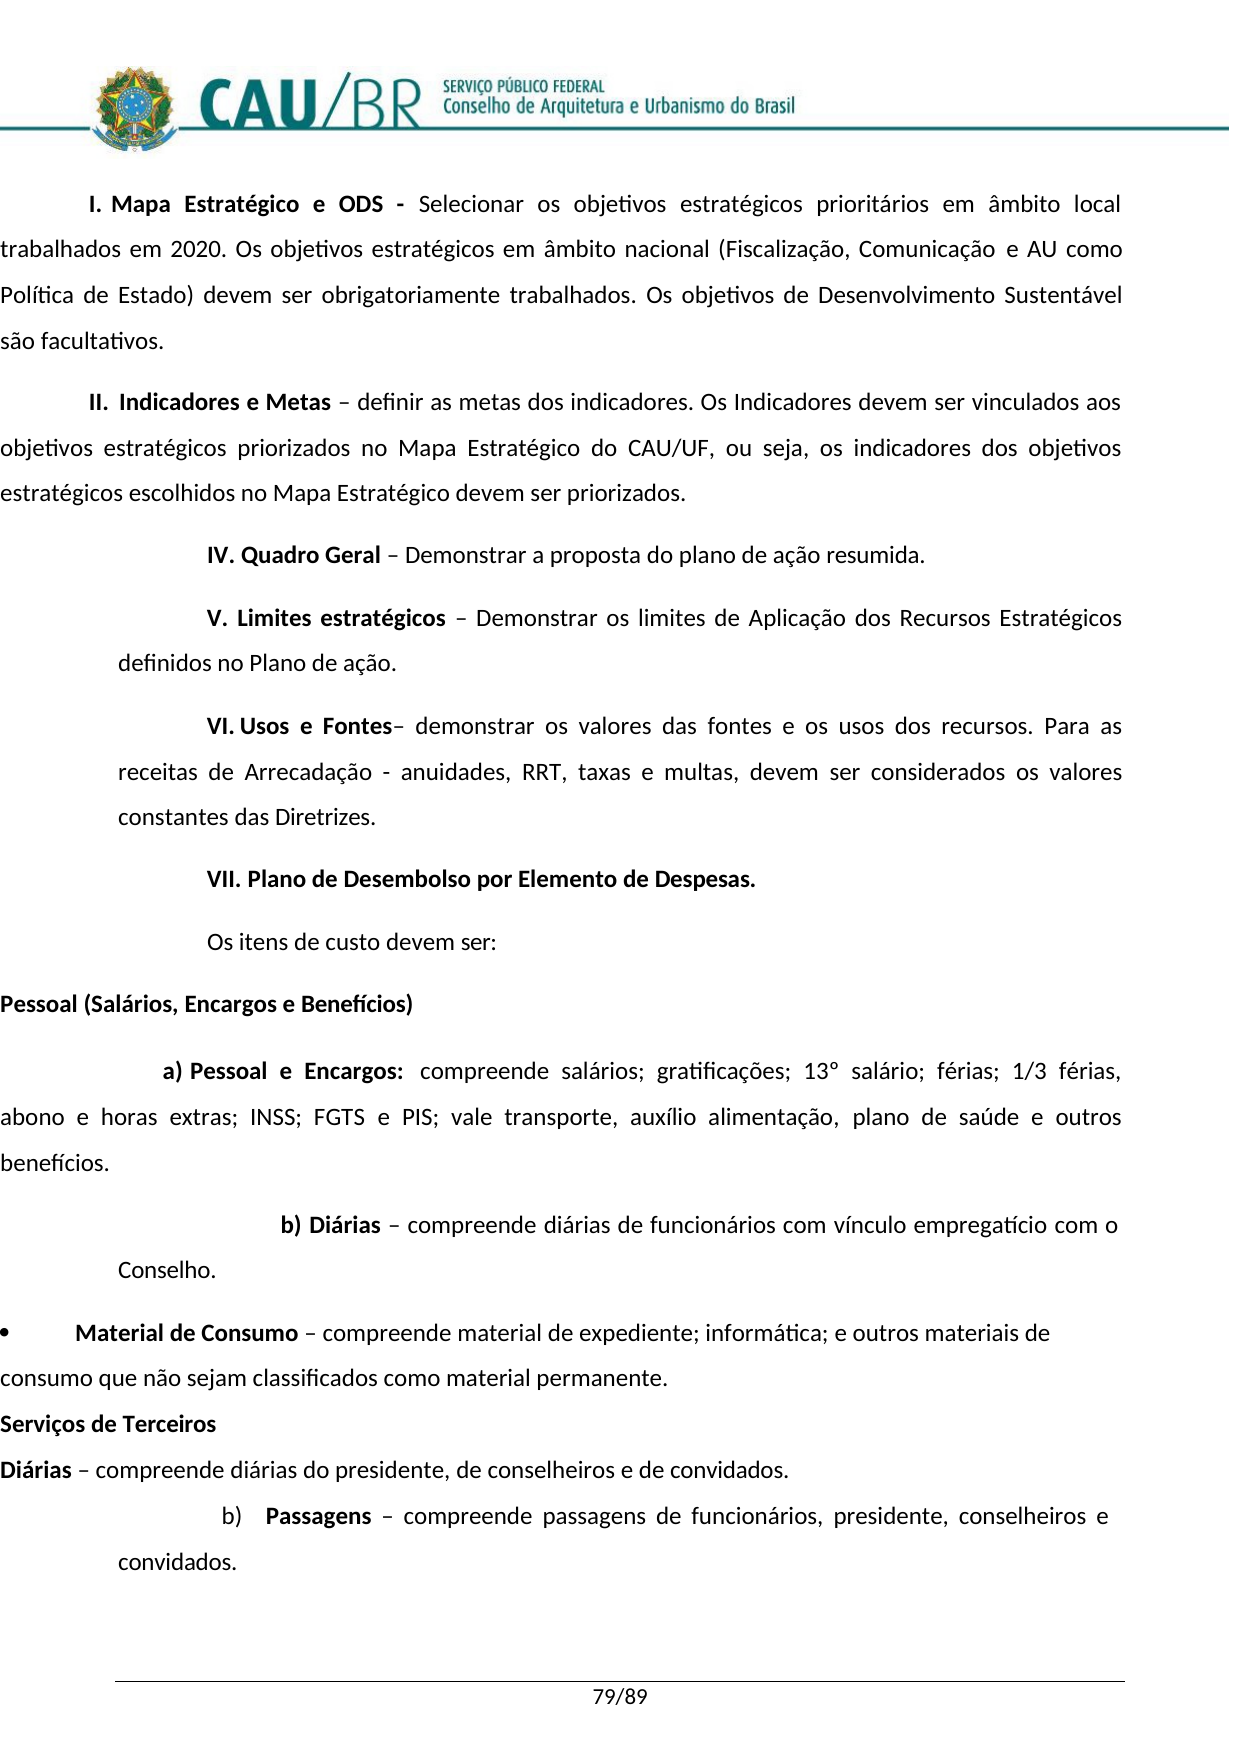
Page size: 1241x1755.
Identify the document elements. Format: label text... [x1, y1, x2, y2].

list Diárias – compreende diárias do presidente, de conselheiros e de convidados. [0, 1454, 1241, 1485]
list Mapa Estratégico e ODS - Selecionar os objetivos estratégicos prioritários em âmbito local trabalhados em 2020. Os objetivos estratégicos em âmbito nacional (Fiscalização, Comunicação e AU como Política de Estado) devem ser obrigatoriamente trabalhados. Os objetivos de Desenvolvimento Sustentável são facultativos. [0, 188, 1123, 356]
list Indicadores e Metas – definir as metas dos indicadores. Os Indicadores devem ser vinculados aos objetivos estratégicos priorizados no Mapa Estratégico do CAU/UF, ou seja, os indicadores dos objetivos estratégicos escolhidos no Mapa Estratégico devem ser priorizados. [0, 386, 1123, 508]
list Usos e Fontes– demonstrar os valores das fontes e os usos dos recursos. Para as receitas de Arrecadação - anuidades, RRT, taxas e multas, devem ser considerados os valores constantes das Diretrizes. [118, 710, 1123, 832]
list Diárias – compreende diárias de funcionários com vínculo empregatício com o [280, 1209, 1241, 1240]
list Pessoal (Salários, Encargos e Benefícios) [0, 988, 1241, 1019]
list Serviços de Terceiros [0, 1408, 1241, 1439]
text Os itens de custo devem ser: [207, 926, 1241, 957]
list Pessoal e Encargos: compreende salários; gratificações; 13º salário; férias; 1/3 férias, abono e horas extras; INSS; FGTS e PIS; vale transporte, auxílio alimentação, plano de saúde e outros benefícios. [0, 1055, 1122, 1177]
list Limites estratégicos – Demonstrar os limites de Aplicação dos Recursos Estratégicos definidos no Plano de ação. [118, 602, 1123, 678]
list Plano de Desembolso por Elemento de Despesas. [207, 864, 1241, 894]
list Passagens – compreende passagens de funcionários, presidente, conselheiros e convidados. [118, 1500, 1123, 1576]
list Quadro Geral – Demonstrar a proposta do plano de ação resumida. [207, 540, 1241, 570]
text Conselho. [118, 1255, 1241, 1285]
list Material de Consumo – compreende material de expediente; informática; e outros materiais de consumo que não sejam classificados como material permanente. [0, 1317, 1123, 1393]
